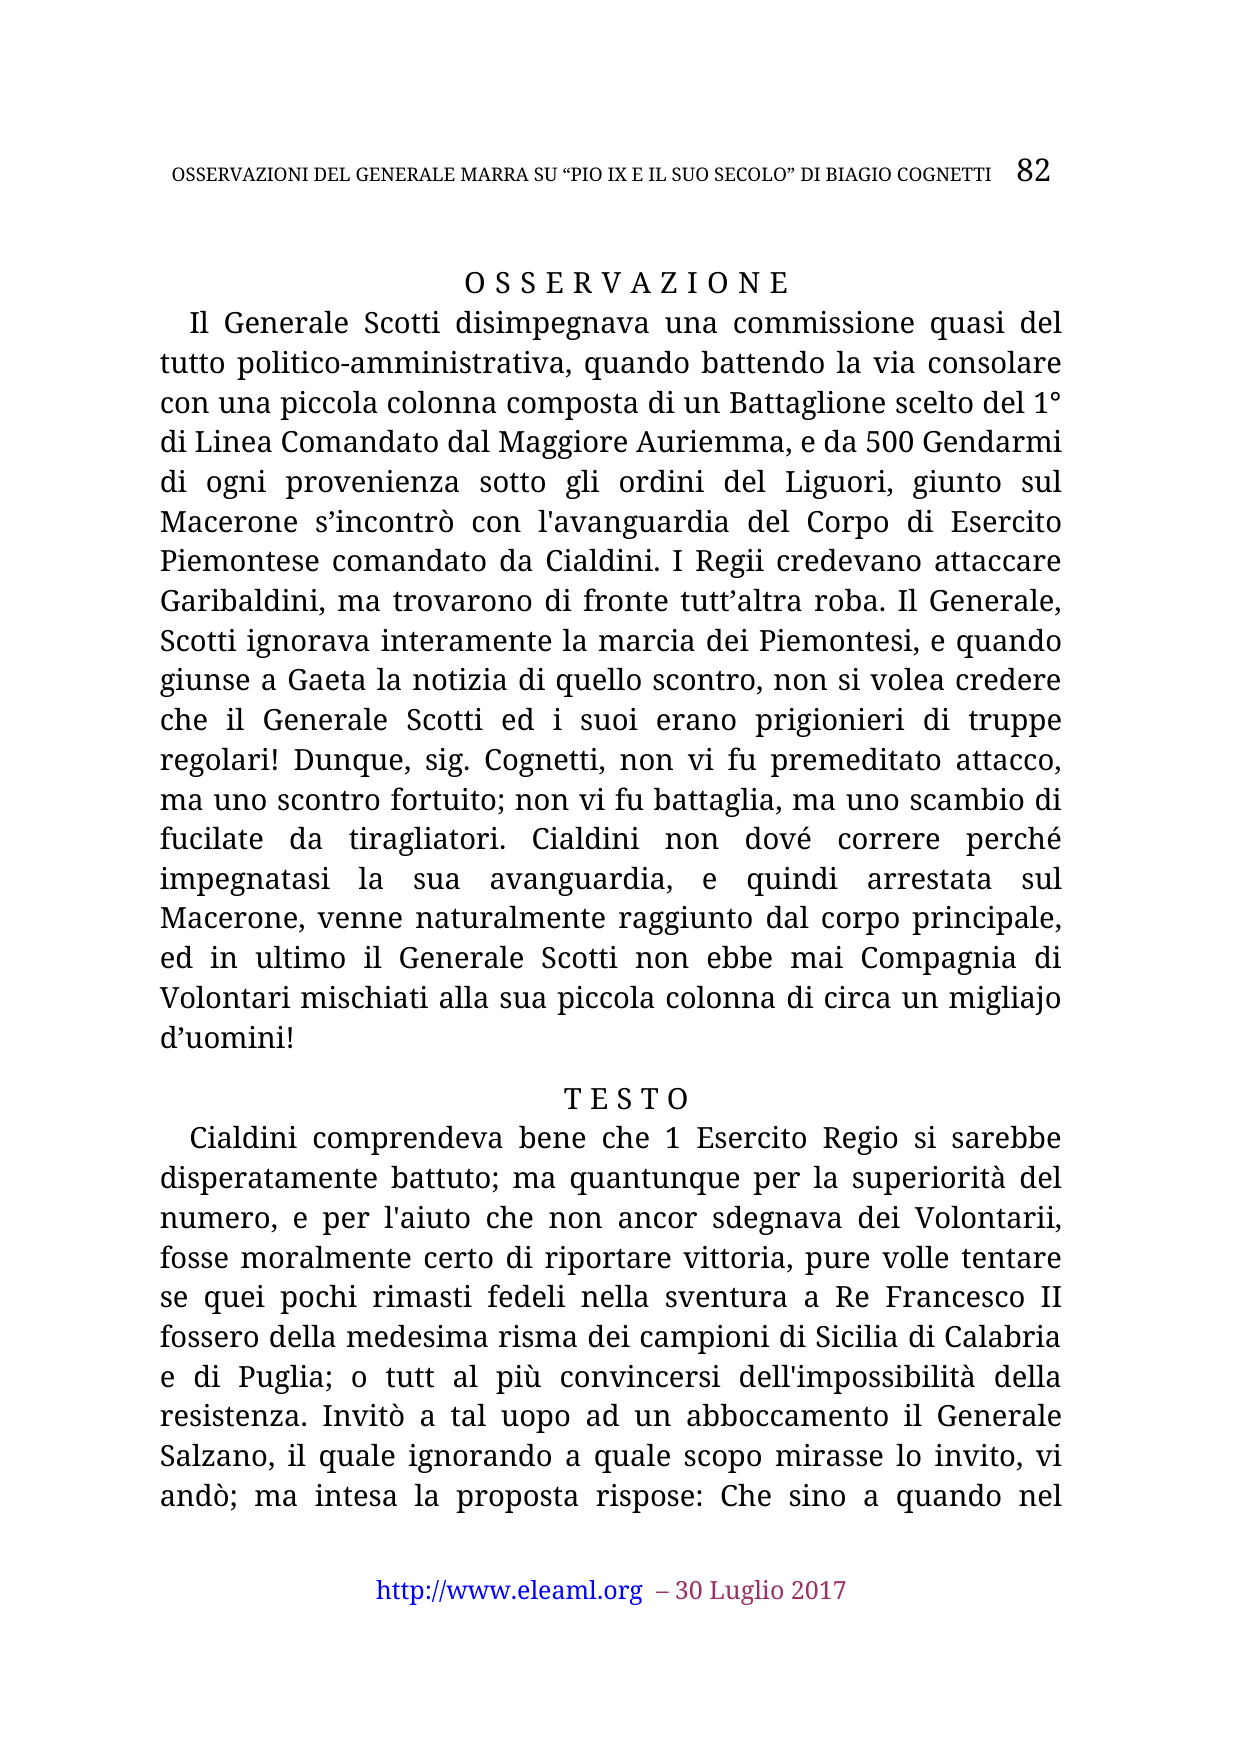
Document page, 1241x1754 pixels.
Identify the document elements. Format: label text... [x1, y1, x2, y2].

text Il Generale Scotti disimpegnava una commissione quasi del tutto politico-amministrativa, quando battendo la via consolare con una piccola colonna composta di un Battaglione scelto del 1° di Linea Comandato dal Maggiore Auriemma, e da 500 Gendarmi di ogni provenienza sotto gli ordini del Liguori, giunto sul Macerone s’incontrò con l'avanguardia del Corpo di Esercito Piemontese comandato da Cialdini. I Regii credevano attaccare Garibaldini, ma trovarono di fronte tutt’altra roba. Il Generale, Scotti ignorava interamente la marcia dei Piemontesi, e quando giunse a Gaeta la notizia di quello scontro, non si volea credere che il Generale Scotti ed i suoi erano prigionieri di truppe regolari! Dunque, sig. Cognetti, non vi fu premeditato attacco, ma uno scontro fortuito; non vi fu battaglia, ma uno scambio di fucilate da tiragliatori. Cialdini non dové correre perché impegnatasi la sua avanguardia, e quindi arrestata sul Macerone, venne naturalmente raggiunto dal corpo principale, ed in ultimo il Generale Scotti non ebbe mai Compagnia di Volontari mischiati alla sua piccola colonna di circa un migliajo d’uomini! [159, 302, 1063, 1057]
text TESTO [159, 1078, 1063, 1118]
text OSSERVAZIONE [159, 263, 1063, 302]
text Cialdini comprendeva bene che 1 Esercito Regio si sarebbe disperatamente battuto; ma quantunque per la superiorità del numero, e per l'aiuto che non ancor sdegnava dei Volontarii, fosse moralmente certo di riportare vittoria, pure volle tentare se quei pochi rimasti fedeli nella sventura a Re Francesco II fossero della medesima risma dei campioni di Sicilia di Calabria e di Puglia; o tutt al più convincersi dell'impossibilità della resistenza. Invitò a tal uopo ad un abboccamento il Generale Salzano, il quale ignorando a quale scopo mirasse lo invito, vi andò; ma intesa la proposta rispose: Che sino a quando nel [159, 1118, 1063, 1515]
